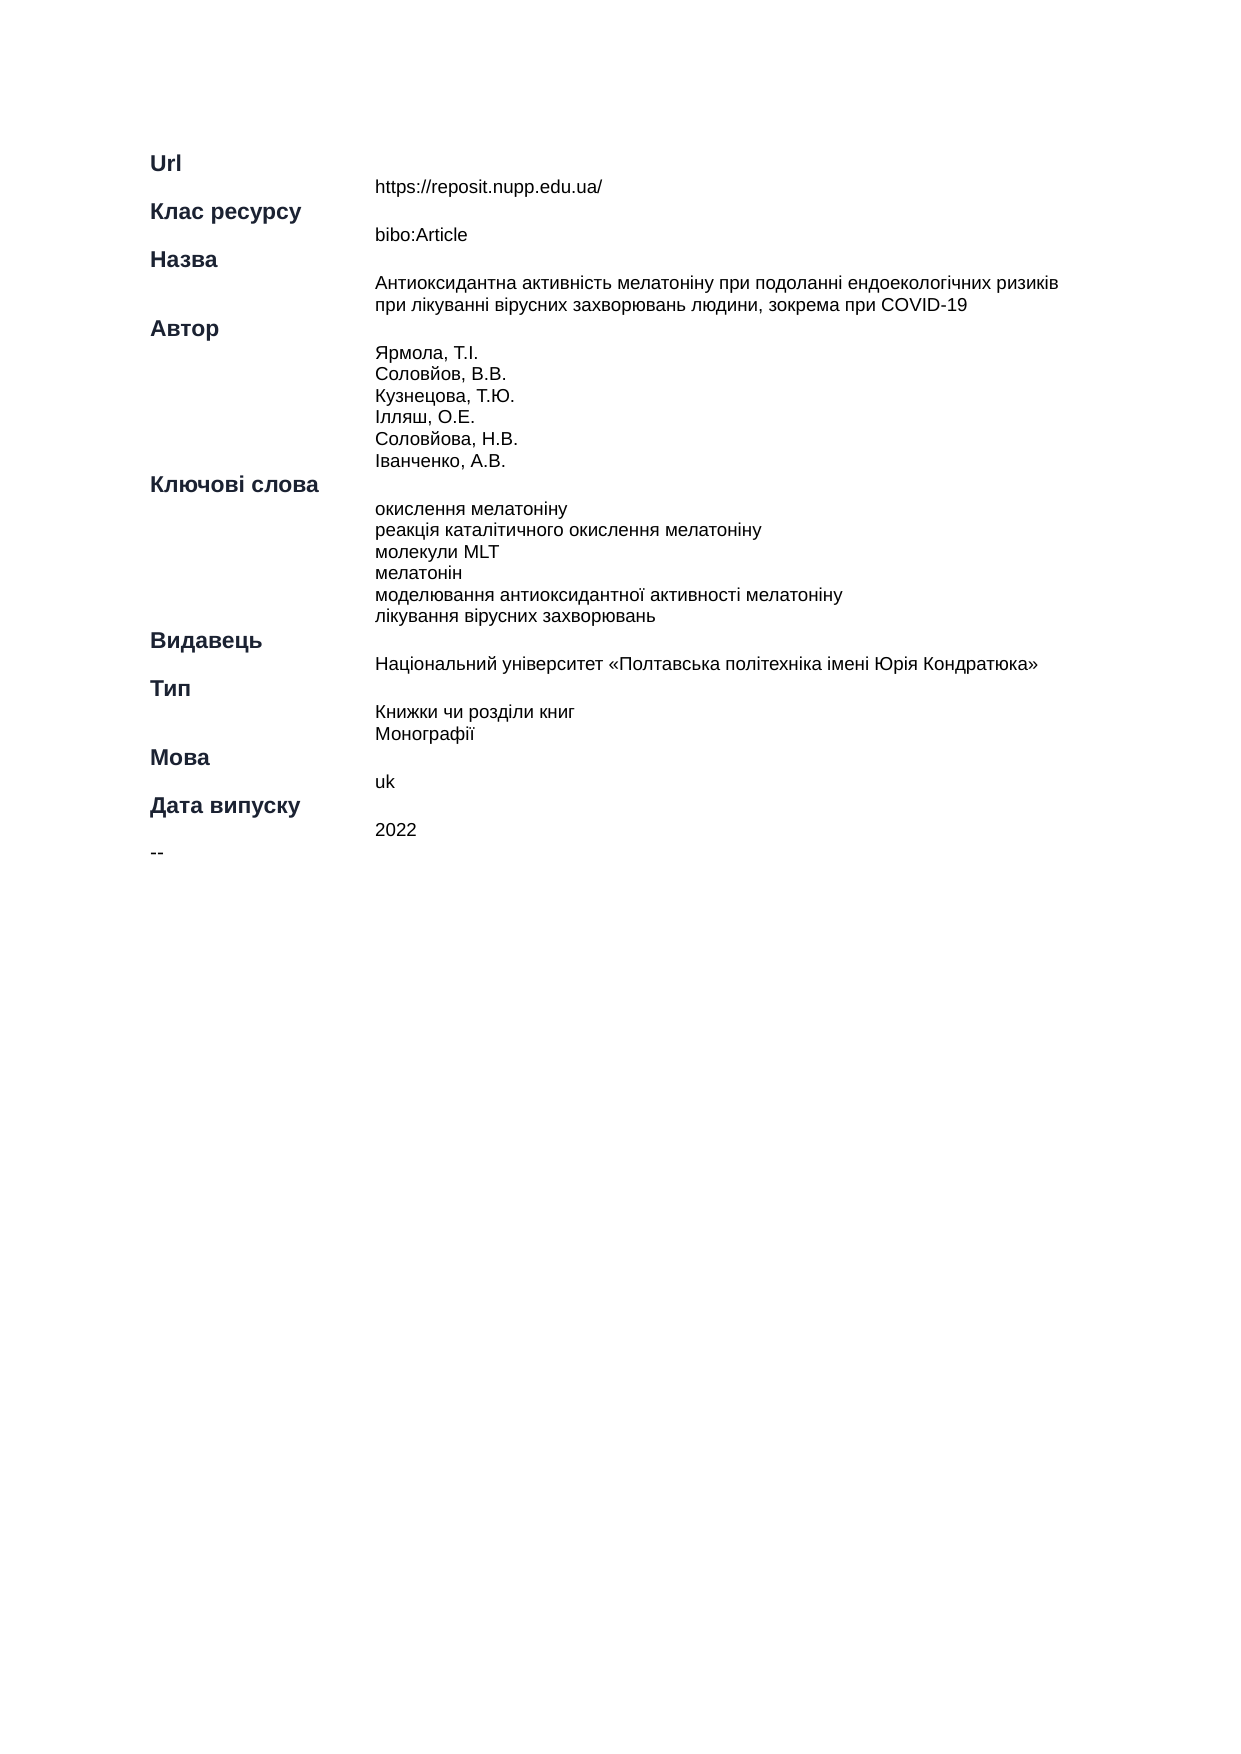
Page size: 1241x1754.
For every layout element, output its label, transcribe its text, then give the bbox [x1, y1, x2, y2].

text Url [150, 150, 1090, 176]
text Мова [150, 744, 1090, 771]
text Книжки чи розділи книг [375, 701, 1090, 723]
text https://reposit.nupp.edu.ua/ [375, 176, 1090, 198]
text мелатонін [375, 562, 1090, 584]
text Ключові слова [150, 471, 1090, 497]
text Соловйова, Н.В. [375, 428, 1090, 449]
text uk [375, 771, 1090, 792]
text моделювання антиоксидантної активності мелатоніну [375, 584, 1090, 605]
text Соловйов, В.В. [375, 363, 1090, 385]
text Національний університет «Полтавська політехніка імені Юрія Кондратюка» [375, 653, 1090, 675]
text реакція каталітичного окислення мелатоніну [375, 519, 1090, 541]
text Клас ресурсу [150, 198, 1090, 224]
text bibo:Article [375, 224, 1090, 246]
text Назва [150, 246, 1090, 272]
text Ілляш, О.Е. [375, 406, 1090, 428]
text Антиоксидантна активність мелатоніну при подоланні ендоекологічних ризиків при лікуванні вірусних захворювань людини, зокрема при COVID-19 [375, 272, 1090, 315]
text Монографії [375, 723, 1090, 744]
text 2022 [375, 818, 1090, 840]
text Видавець [150, 627, 1090, 653]
text Тип [150, 675, 1090, 701]
text Ярмола, Т.І. [375, 342, 1090, 363]
text окислення мелатоніну [375, 497, 1090, 519]
text Кузнецова, Т.Ю. [375, 385, 1090, 406]
text молекули MLT [375, 541, 1090, 562]
text -- [150, 840, 1090, 864]
text Дата випуску [150, 792, 1090, 818]
text Іванченко, А.В. [375, 449, 1090, 471]
text лікування вірусних захворювань [375, 605, 1090, 627]
text Автор [150, 315, 1090, 342]
